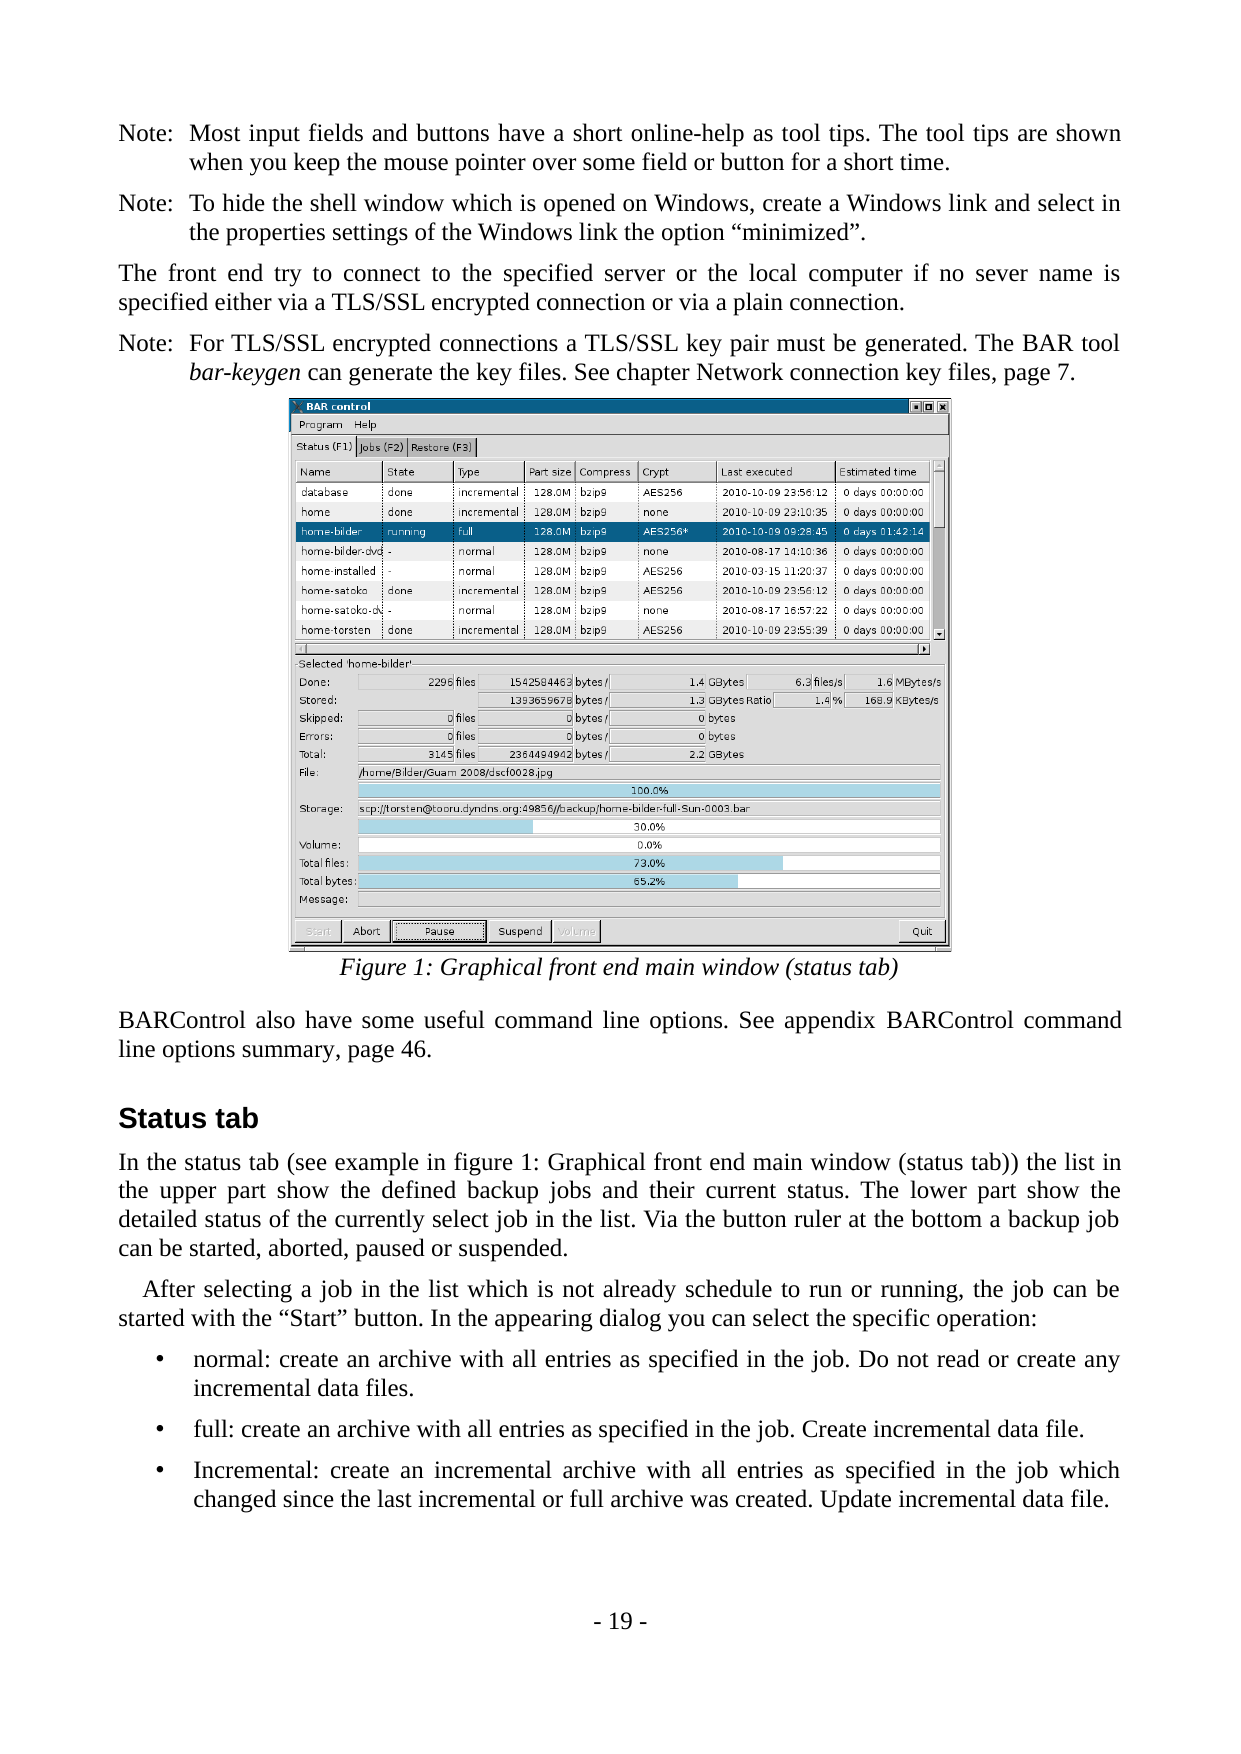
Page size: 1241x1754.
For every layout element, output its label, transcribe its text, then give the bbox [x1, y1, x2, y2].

list Incremental: create an incremental archive with all entries as specified in the job which changed since the last incremental or full archive was created. Update incremental data file. [156, 1455, 1122, 1513]
picture [288, 398, 952, 952]
subtitle Status tab [118, 1101, 1122, 1134]
text In the status tab (see example in figure 1: Graphical front end main window (status tab)) the list in the upper part show the defined backup jobs and their current status. The lower part show the detailed status of the currently select job in the list. Via the button ruler at the bottom a backup job can be started, aborted, paused or suspended. [118, 1147, 1122, 1262]
text Note: Most input fields and buttons have a short online-help as tool tips. The tool tips are shown when you keep the mouse pointer over some field or button for a short time. [118, 118, 1122, 176]
list full: create an archive with all entries as specified in the job. Create incremental data file. [156, 1414, 1122, 1443]
text Figure 1: Graphical front end main window (status tab) [289, 952, 951, 981]
text After selecting a job in the list which is not already schedule to run or running, the job can be started with the “Start” button. In the appearing dialog you can select the specific operation: [118, 1274, 1122, 1332]
text BARControl also have some useful command line options. See appendix BARControl command line options summary, page 47. [118, 949, 1122, 1063]
text The front end try to connect to the specified server or the local computer if no sever name is specified either via a TLS/SSL encrypted connection or via a plain connection. [118, 258, 1122, 316]
text Note: For TLS/SSL encrypted connections a TLS/SSL key pair must be generated. The BAR tool bar-keygen can generate the key files. See chapter Network connection key files, page 7. [118, 328, 1122, 386]
list normal: create an archive with all entries as specified in the job. Do not read or create any incremental data files. [156, 1344, 1122, 1402]
text Note: To hide the shell window which is opened on Windows, create a Windows link and select in the properties settings of the Windows link the option “minimized”. [118, 188, 1122, 246]
